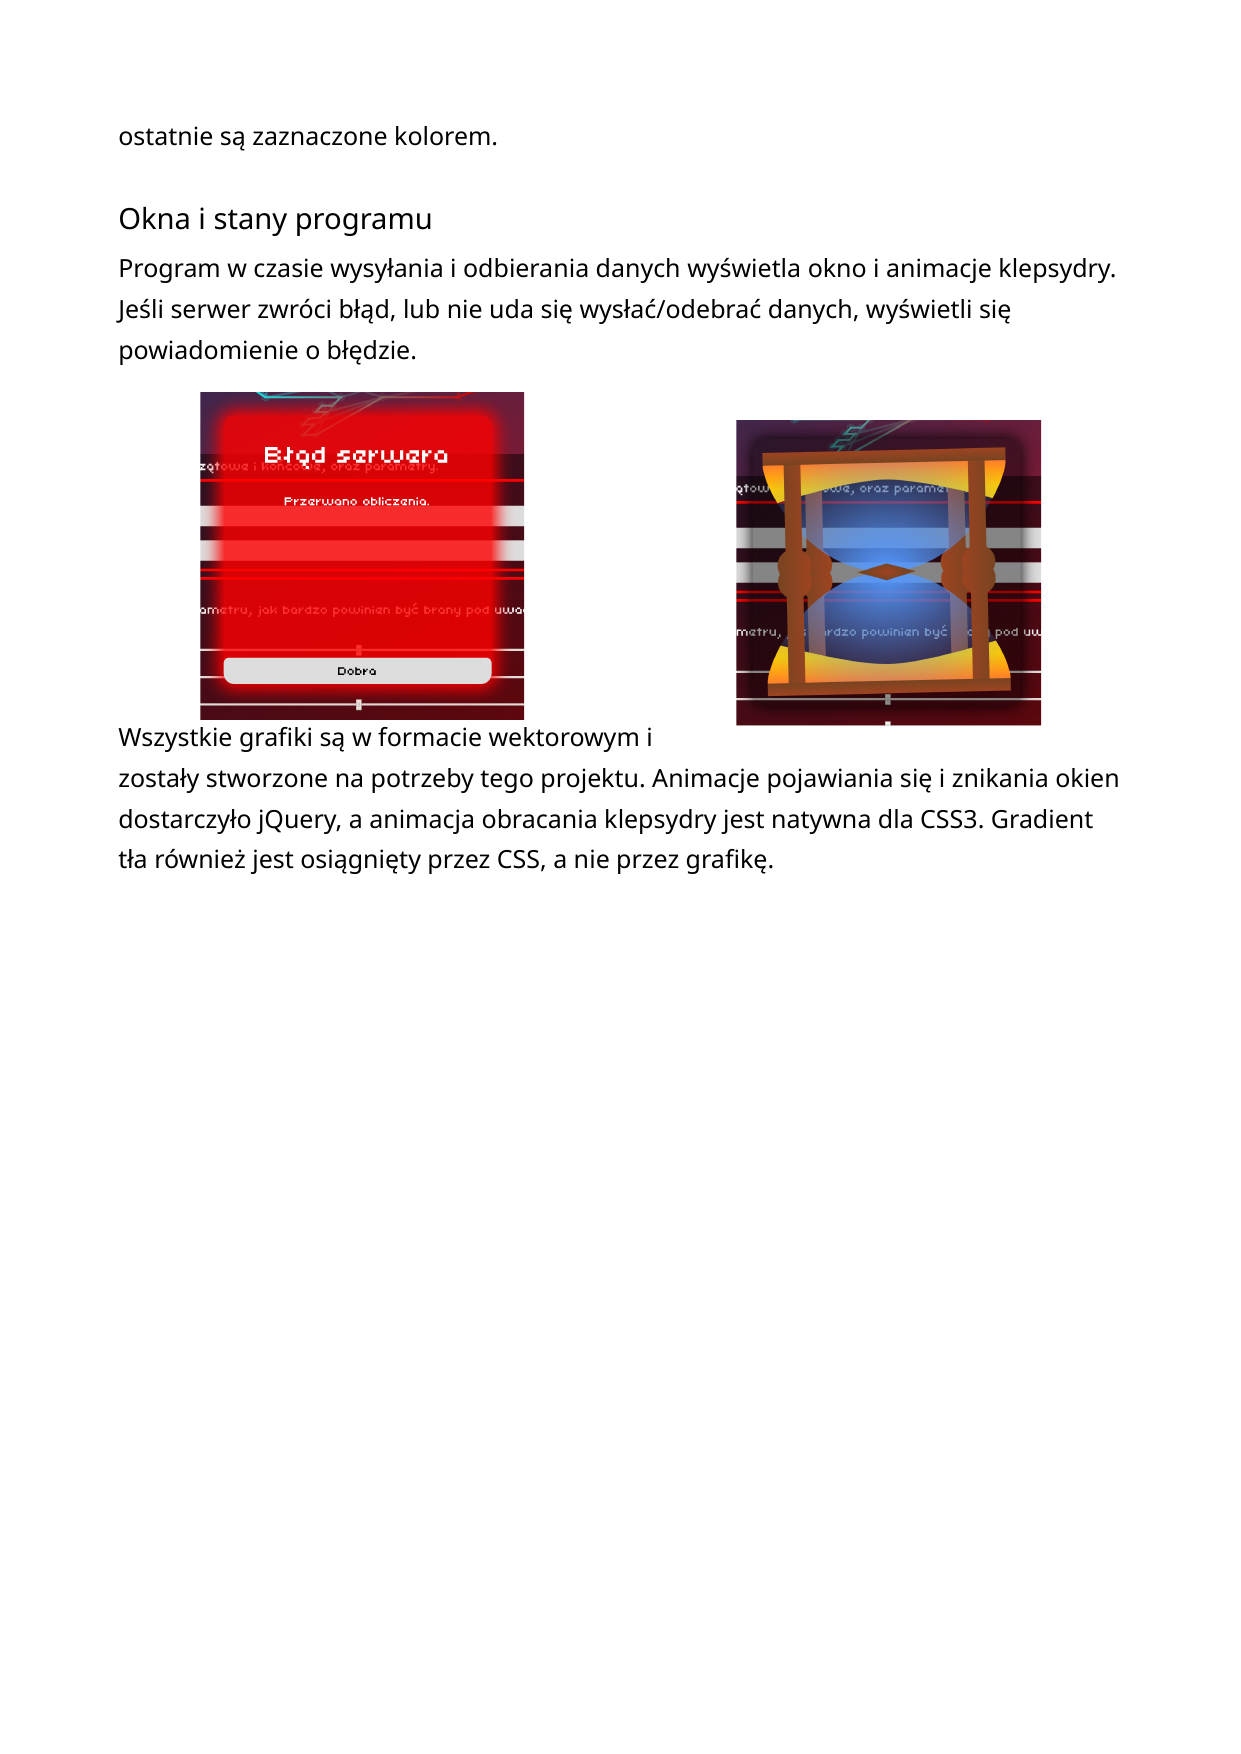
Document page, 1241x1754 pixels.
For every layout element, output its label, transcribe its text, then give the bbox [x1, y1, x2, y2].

text Wszystkie grafiki są w formacie wektorowym i zostały stworzone na potrzeby tego projektu. Animacje pojawiania się i znikania okien dostarczyło jQuery, a animacja obracania klepsydry jest natywna dla CSS3. Gradient tła również jest osiągnięty przez CSS, a nie przez grafikę. [118, 726, 1122, 876]
subtitle Okna i stany programu [118, 198, 1122, 238]
picture [795, 420, 985, 726]
picture [260, 392, 472, 720]
text Program w czasie wysyłania i odbierania danych wyświetla okno i animacje klepsydry. Jeśli serwer zwróci błąd, lub nie uda się wysłać/odebrać danych, wyświetli się powiadomienie o błędzie. [118, 251, 1122, 366]
text ostatnie są zaznaczone kolorem. [118, 118, 1122, 152]
